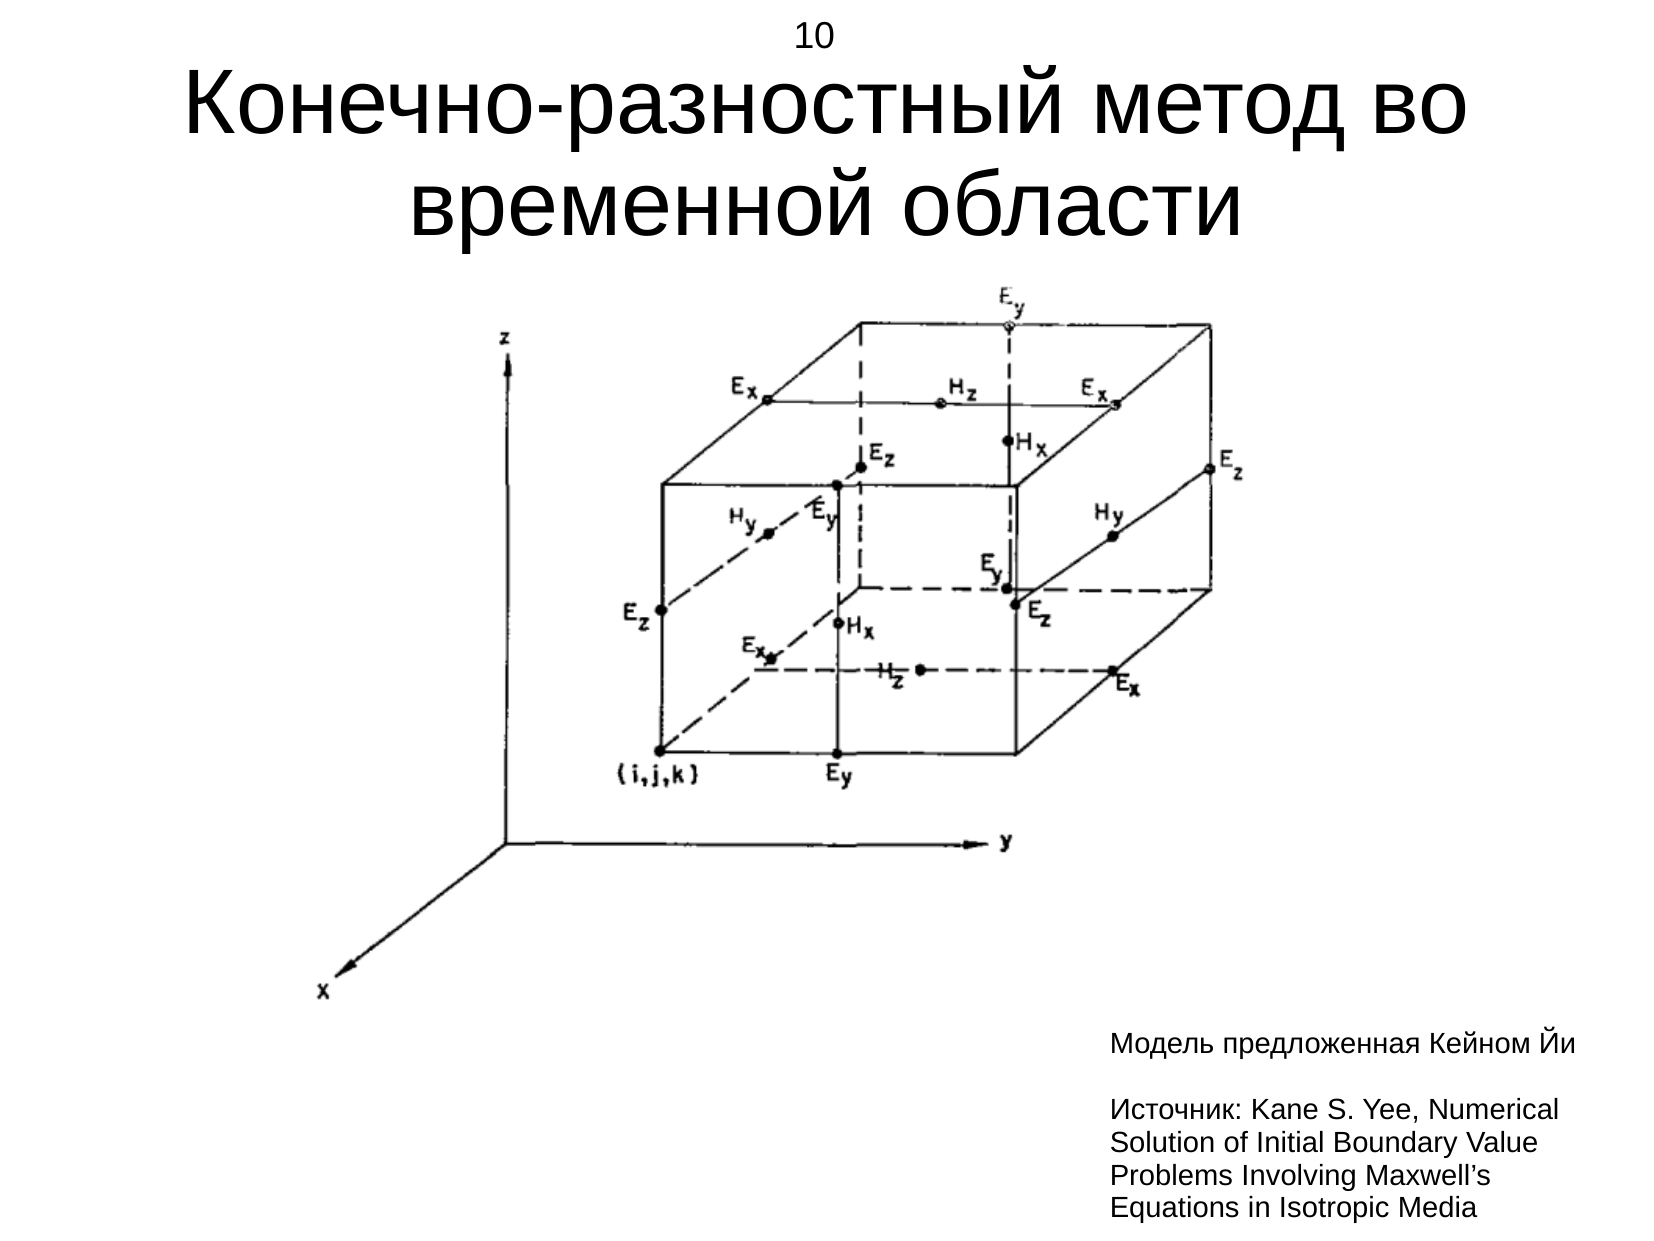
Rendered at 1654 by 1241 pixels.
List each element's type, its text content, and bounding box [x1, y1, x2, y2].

text_box Модель предложенная Кейном Йи Источник: Kane S. Yee, Numerical Solution of Initial Boundary Value Problems Involving Maxwell’s Equations in Isotropic Media [1095, 1020, 1636, 1232]
text_box [518, 0, 1111, 71]
title Конечно-разностный метод во временной области [82, 49, 1571, 257]
picture [315, 256, 1247, 1001]
